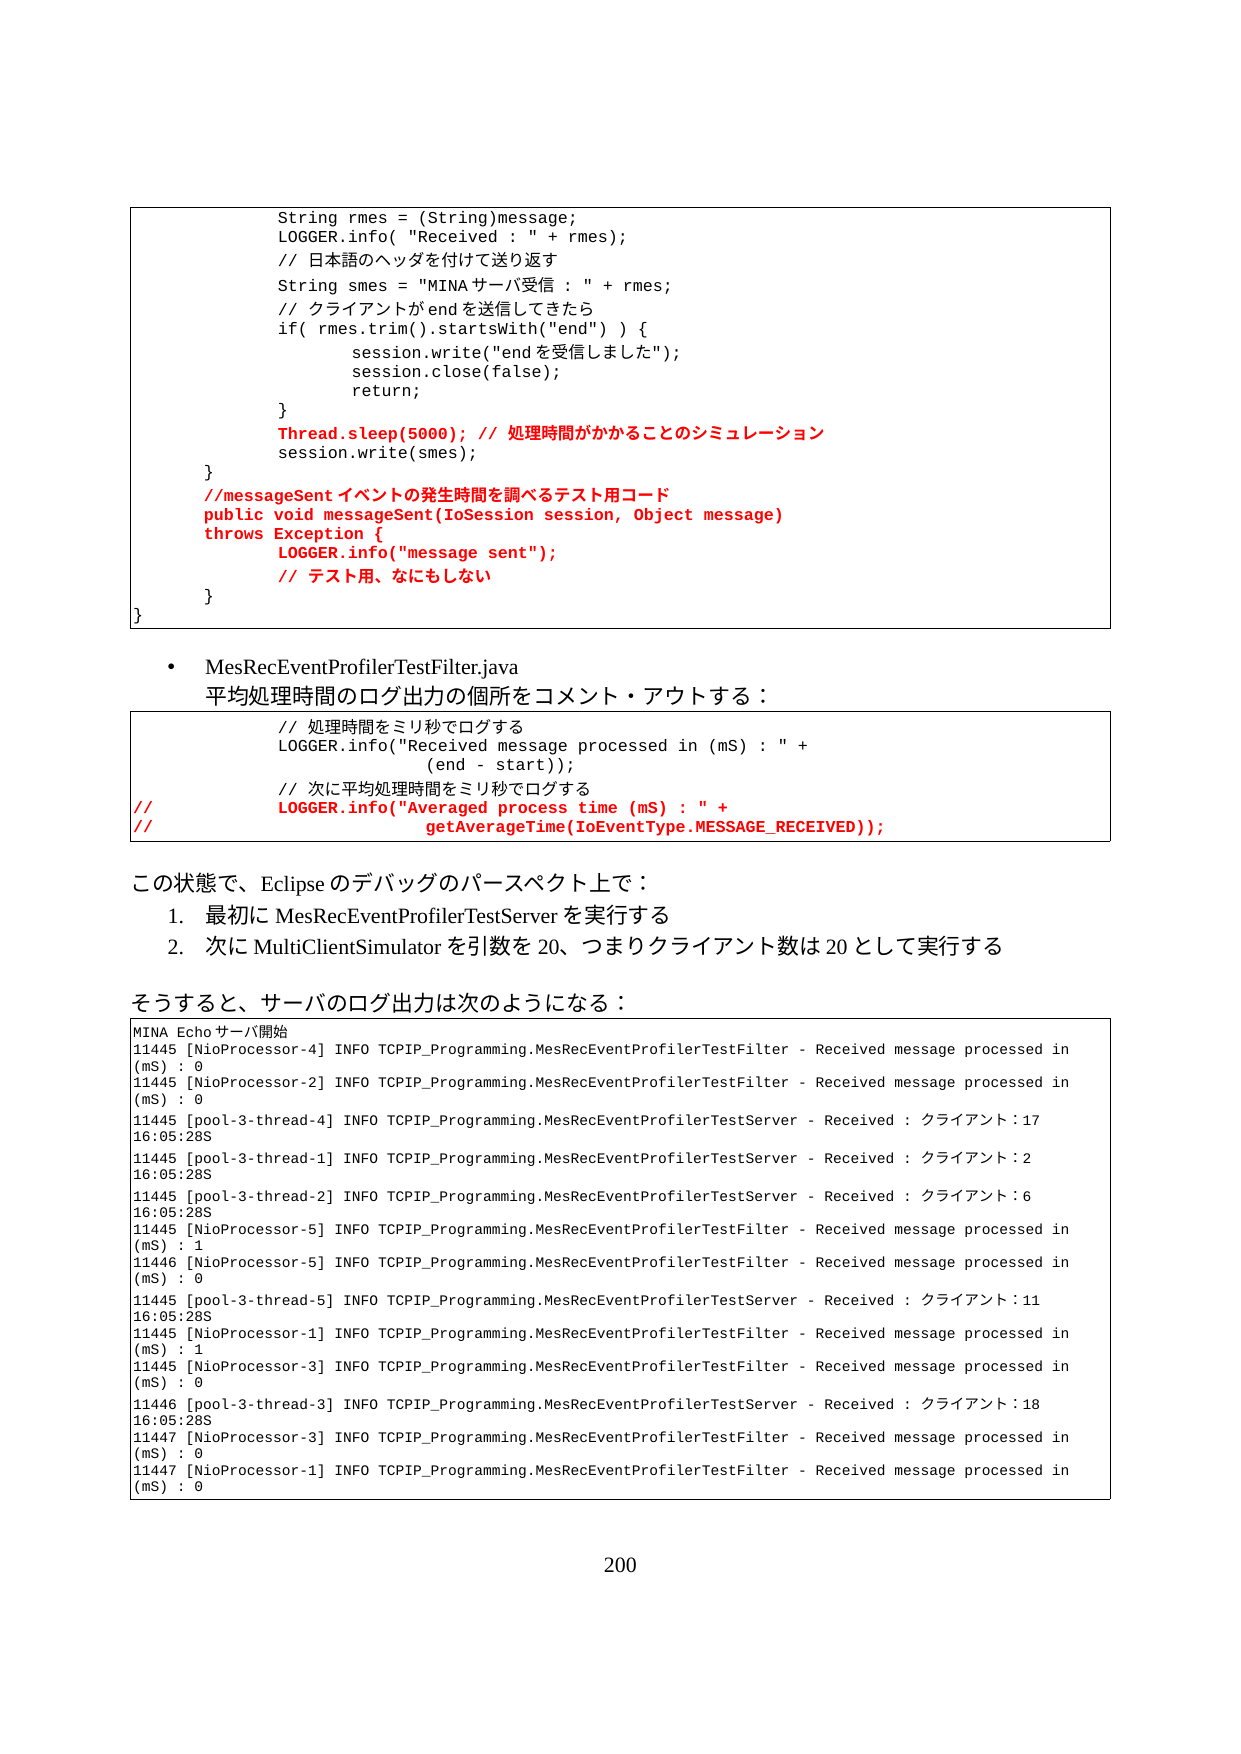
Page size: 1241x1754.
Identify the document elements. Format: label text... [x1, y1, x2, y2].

text session.write(smes); [131, 442, 1110, 461]
text 11446 [NioProcessor-5] INFO TCPIP_Programming.MesRecEventProfilerTestFilter - Received message processed in (mS) : 0 [131, 1252, 1110, 1285]
text LOGGER.info("message sent"); [131, 542, 1110, 560]
text 11445 [pool-3-thread-4] INFO TCPIP_Programming.MesRecEventProfilerTestServer - Received : クライアント：17 16:05:28S [131, 1105, 1110, 1143]
text // テスト用、なにもしない [131, 560, 1110, 585]
text } [131, 604, 1110, 628]
text // 処理時間をミリ秒でログする [131, 712, 1110, 735]
text String smes = "MINAサーバ受信 : " + rmes; [131, 269, 1110, 293]
text // getAverageTime(IoEventType.MESSAGE_RECEIVED)); [131, 816, 1110, 841]
list MesRecEventProfilerTestFilter.java [167, 654, 1110, 679]
text そうすると、サーバのログ出力は次のようになる： [130, 986, 1110, 1018]
text } [131, 398, 1110, 417]
text // クライアントがendを送信してきたら [131, 293, 1110, 318]
text 11445 [NioProcessor-5] INFO TCPIP_Programming.MesRecEventProfilerTestFilter - Received message processed in (mS) : 1 [131, 1219, 1110, 1252]
text 11445 [pool-3-thread-2] INFO TCPIP_Programming.MesRecEventProfilerTestServer - Received : クライアント：6 16:05:28S [131, 1181, 1110, 1219]
text この状態で、Eclipseのデバッグのパースペクト上で： [130, 866, 1110, 898]
text MINA Echoサーバ開始 [131, 1019, 1110, 1039]
text (end - start)); [131, 754, 1110, 773]
list 次にMultiClientSimulatorを引数を20、つまりクライアント数は20として実行する [167, 929, 1110, 961]
text String rmes = (String)message; [131, 208, 1110, 226]
text 11446 [pool-3-thread-3] INFO TCPIP_Programming.MesRecEventProfilerTestServer - Received : クライアント：18 16:05:28S [131, 1389, 1110, 1427]
text return; [131, 380, 1110, 398]
text // 日本語のヘッダを付けて送り返す [131, 244, 1110, 269]
text LOGGER.info("Received message processed in (mS) : " + [131, 735, 1110, 754]
text 11447 [NioProcessor-1] INFO TCPIP_Programming.MesRecEventProfilerTestFilter - Received message processed in (mS) : 0 [131, 1460, 1110, 1499]
text 11445 [NioProcessor-1] INFO TCPIP_Programming.MesRecEventProfilerTestFilter - Received message processed in (mS) : 1 [131, 1323, 1110, 1356]
text 11445 [NioProcessor-4] INFO TCPIP_Programming.MesRecEventProfilerTestFilter - Received message processed in (mS) : 0 [131, 1039, 1110, 1072]
text // LOGGER.info("Averaged process time (mS) : " + [131, 797, 1110, 816]
text 11445 [NioProcessor-3] INFO TCPIP_Programming.MesRecEventProfilerTestFilter - Received message processed in (mS) : 0 [131, 1356, 1110, 1389]
text if( rmes.trim().startsWith("end") ) { [131, 318, 1110, 336]
text 11445 [pool-3-thread-1] INFO TCPIP_Programming.MesRecEventProfilerTestServer - Received : クライアント：2 16:05:28S [131, 1143, 1110, 1181]
text 11445 [NioProcessor-2] INFO TCPIP_Programming.MesRecEventProfilerTestFilter - Received message processed in (mS) : 0 [131, 1072, 1110, 1105]
text throws Exception { [131, 523, 1110, 542]
text Thread.sleep(5000); // 処理時間がかかることのシミュレーション [131, 417, 1110, 442]
list 平均処理時間のログ出力の個所をコメント・アウトする： [167, 679, 1110, 711]
text LOGGER.info( "Received : " + rmes); [131, 226, 1110, 244]
text } [131, 585, 1110, 604]
text 11445 [pool-3-thread-5] INFO TCPIP_Programming.MesRecEventProfilerTestServer - Received : クライアント：11 16:05:28S [131, 1285, 1110, 1323]
text // 次に平均処理時間をミリ秒でログする [131, 773, 1110, 797]
text //messageSentイベントの発生時間を調べるテスト用コード [131, 479, 1110, 504]
text session.close(false); [131, 361, 1110, 380]
list 最初にMesRecEventProfilerTestServerを実行する [167, 898, 1110, 929]
text session.write("endを受信しました"); [131, 336, 1110, 361]
text public void messageSent(IoSession session, Object message) [131, 504, 1110, 523]
text 11447 [NioProcessor-3] INFO TCPIP_Programming.MesRecEventProfilerTestFilter - Received message processed in (mS) : 0 [131, 1427, 1110, 1460]
text } [131, 461, 1110, 479]
